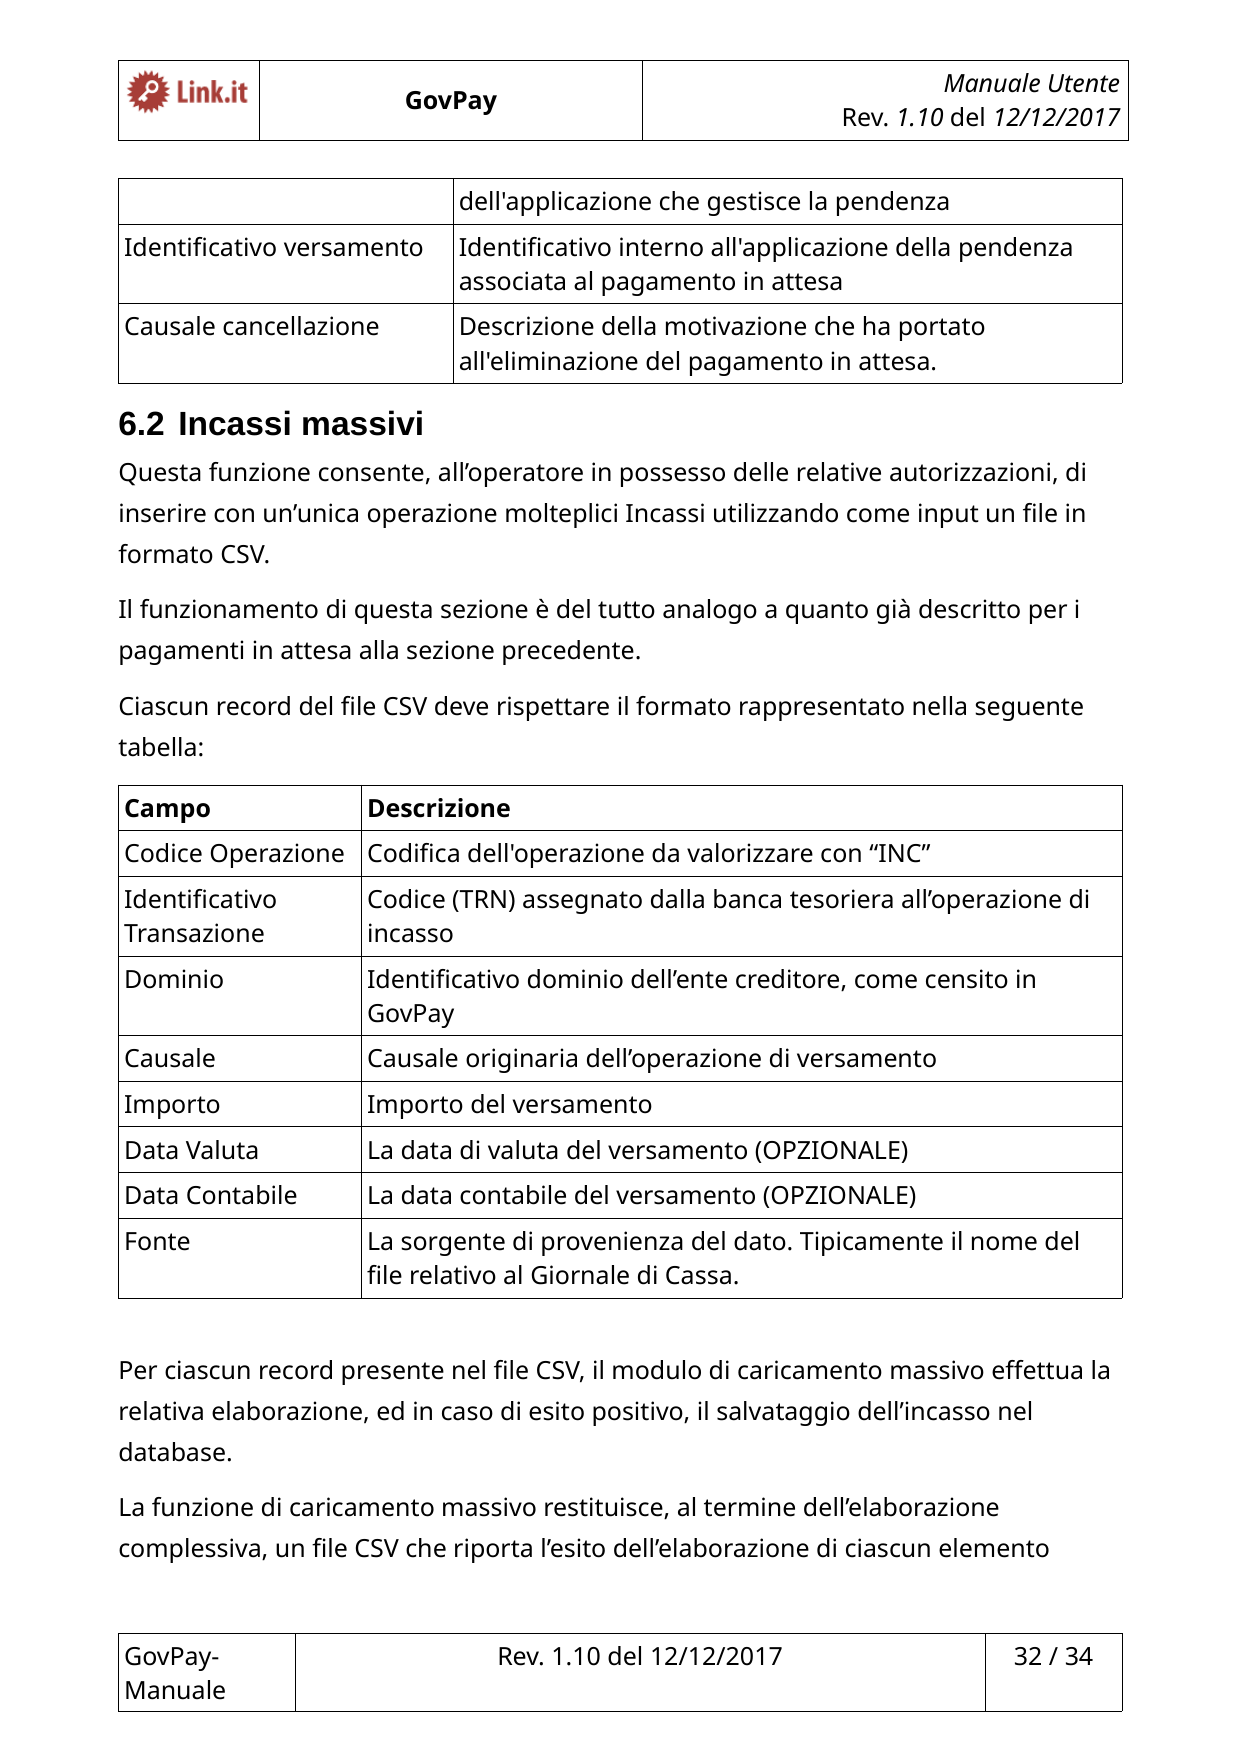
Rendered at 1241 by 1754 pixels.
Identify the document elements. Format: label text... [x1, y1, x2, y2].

table_cell dell'applicazione che gestisce la pendenza [454, 179, 1122, 223]
picture [123, 65, 254, 119]
text Il funzionamento di questa sezione è del tutto analogo a quanto già descritto per i pagamenti in attesa alla sezione precedente. [118, 592, 1122, 667]
table_cell Data Contabile [119, 1173, 361, 1218]
table_header Descrizione [362, 786, 1122, 830]
table_cell La data contabile del versamento (OPZIONALE) [362, 1173, 1122, 1218]
table_cell Identificativo dominio dell’ente creditore, come censito in GovPay [362, 957, 1122, 1035]
table_cell Importo [119, 1082, 361, 1126]
table_cell Codifica dell'operazione da valorizzare con “INC” [362, 831, 1122, 876]
table_cell Importo del versamento [362, 1082, 1122, 1126]
table_cell Dominio [119, 957, 361, 1035]
table_cell Causale originaria dell’operazione di versamento [362, 1036, 1122, 1081]
table_cell Codice Operazione [119, 831, 361, 876]
text Ciascun record del file CSV deve rispettare il formato rappresentato nella seguente tabella: [118, 688, 1122, 763]
table_cell Fonte [119, 1219, 361, 1297]
table_cell Causale cancellazione [119, 304, 453, 383]
table_cell La data di valuta del versamento (OPZIONALE) [362, 1127, 1122, 1172]
table_cell Data Valuta [119, 1127, 361, 1172]
table_cell Descrizione della motivazione che ha portato all'eliminazione del pagamento in attesa. [454, 304, 1122, 383]
text Per ciascun record presente nel file CSV, il modulo di caricamento massivo effettua la relativa elaborazione, ed in caso di esito positivo, il salvataggio dell’incasso nel database. [118, 1353, 1122, 1469]
text La funzione di caricamento massivo restituisce, al termine dell’elaborazione complessiva, un file CSV che riporta l’esito dell’elaborazione di ciascun elemento [118, 1490, 1122, 1565]
table_header Campo [119, 786, 361, 830]
subtitle Incassi massivi [118, 404, 1122, 442]
table_cell Identificativo Transazione [119, 877, 361, 956]
table_cell Causale [119, 1036, 361, 1081]
table_cell [119, 179, 453, 223]
table_cell Identificativo versamento [119, 225, 453, 303]
text Questa funzione consente, all’operatore in possesso delle relative autorizzazioni, di inserire con un’unica operazione molteplici Incassi utilizzando come input un file in formato CSV. [118, 455, 1122, 571]
table_cell Identificativo interno all'applicazione della pendenza associata al pagamento in attesa [454, 225, 1122, 303]
table_cell La sorgente di provenienza del dato. Tipicamente il nome del file relativo al Giornale di Cassa. [362, 1219, 1122, 1297]
table_cell Codice (TRN) assegnato dalla banca tesoriera all’operazione di incasso [362, 877, 1122, 956]
